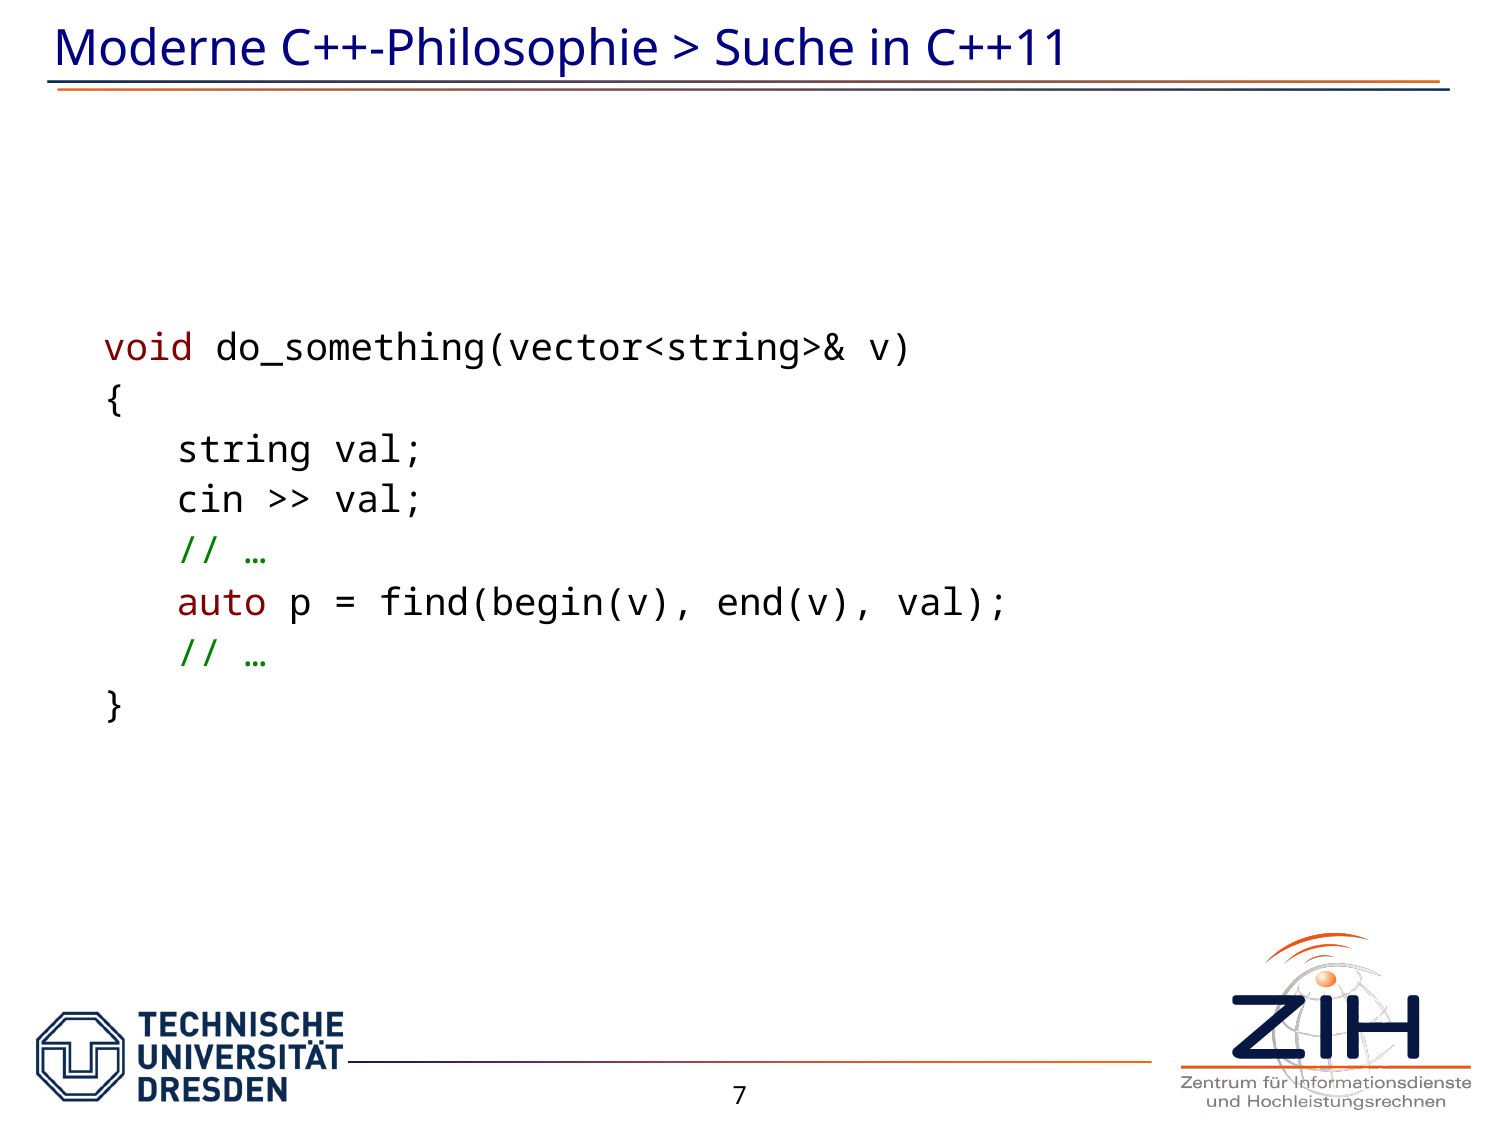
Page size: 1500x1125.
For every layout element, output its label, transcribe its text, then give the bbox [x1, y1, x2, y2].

list void do_something(vector<string>& v) { string val; cin >> val; // … auto p = find(begin(v), end(v), val); // … } [29, 118, 1418, 931]
picture [47, 80, 1450, 91]
picture [35, 1011, 343, 1102]
picture [1181, 933, 1471, 1110]
title Moderne C++-Philosophie > Suche in C++11 [53, 12, 1453, 81]
